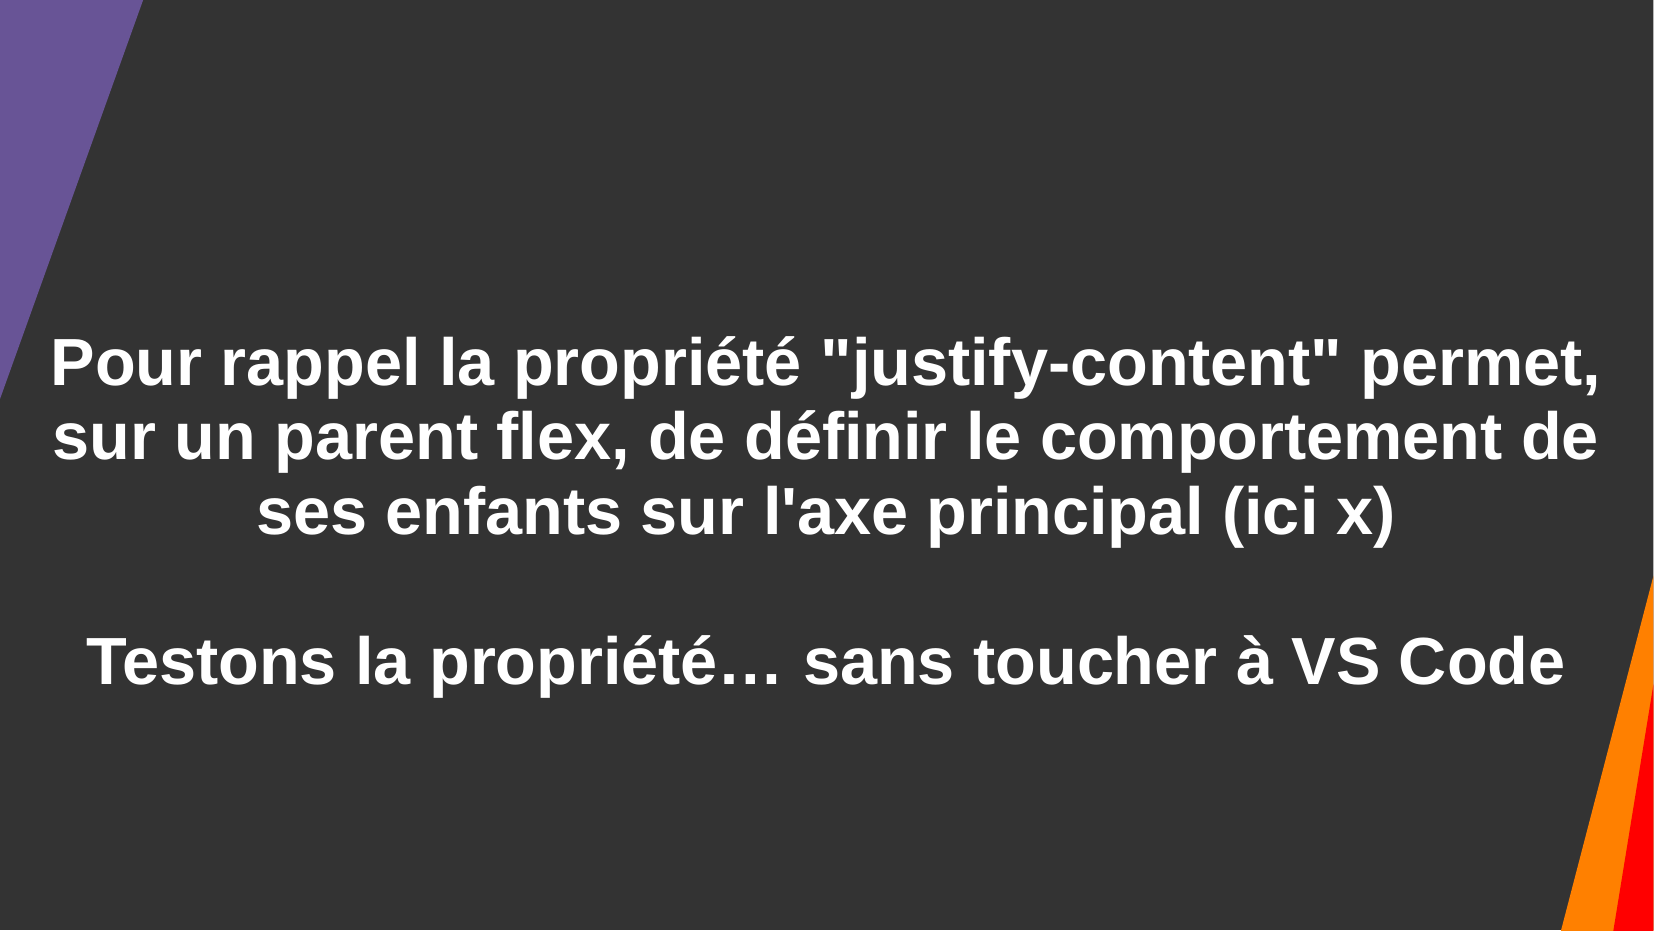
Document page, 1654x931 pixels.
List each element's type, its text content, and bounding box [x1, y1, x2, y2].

text_box [1560, 573, 1654, 931]
text_box [0, 0, 144, 400]
title Pour rappel la propriété "justify-content" permet, sur un parent flex, de définir le comportement de ses enfants sur l'axe principal (ici x) Testons la propriété… sans toucher à VS Code [31, 324, 1622, 699]
